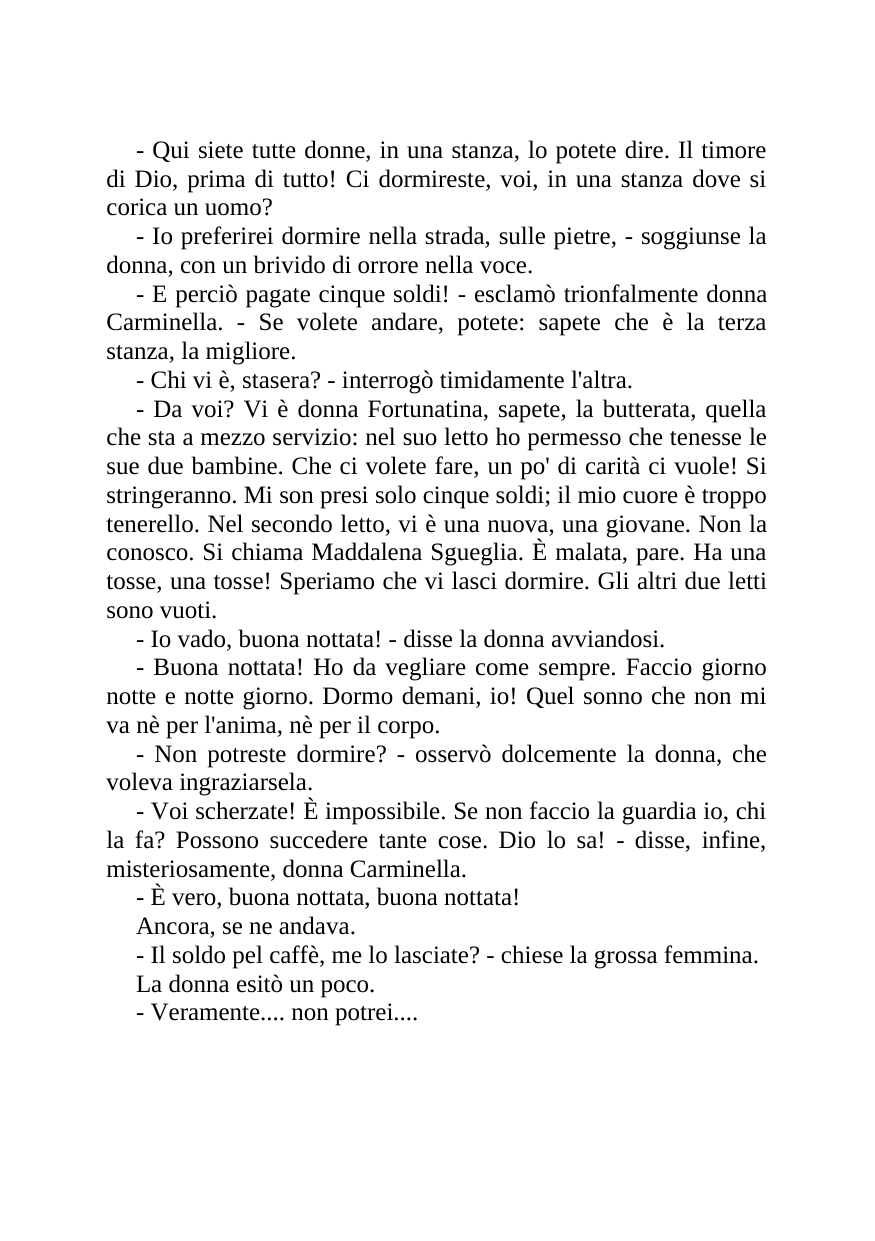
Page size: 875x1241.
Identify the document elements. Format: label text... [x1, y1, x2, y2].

text - Chi vi è, stasera? - interrogò timidamente l'altra. [106, 365, 768, 394]
text - È vero, buona nottata, buona nottata! [106, 882, 768, 911]
text Ancora, se ne andava. [106, 911, 768, 940]
text - Voi scherzate! È impossibile. Se non faccio la guardia io, chi la fa? Possono succedere tante cose. Dio lo sa! - disse, infine, misteriosamente, donna Carminella. [106, 796, 768, 882]
text - Buona nottata! Ho da vegliare come sempre. Faccio giorno notte e notte giorno. Dormo demani, io! Quel sonno che non mi va nè per l'anima, nè per il corpo. [106, 652, 768, 739]
text - Da voi? Vi è donna Fortunatina, sapete, la butterata, quella che sta a mezzo servizio: nel suo letto ho permesso che tenesse le sue due bambine. Che ci volete fare, un po' di carità ci vuole! Si stringeranno. Mi son presi solo cinque soldi; il mio cuore è troppo tenerello. Nel secondo letto, vi è una nuova, una giovane. Non la conosco. Si chiama Maddalena Sgueglia. È malata, pare. Ha una tosse, una tosse! Speriamo che vi lasci dormire. Gli altri due letti sono vuoti. [106, 394, 768, 624]
text - Io vado, buona nottata! - disse la donna avviandosi. [106, 624, 768, 652]
text - E perciò pagate cinque soldi! - esclamò trionfalmente donna Carminella. - Se volete andare, potete: sapete che è la terza stanza, la migliore. [106, 279, 768, 365]
text - Il soldo pel caffè, me lo lasciate? - chiese la grossa femmina. [106, 940, 768, 969]
text La donna esitò un poco. [106, 969, 768, 997]
text - Non potreste dormire? - osservò dolcemente la donna, che voleva ingraziarsela. [106, 739, 768, 796]
text - Qui siete tutte donne, in una stanza, lo potete dire. Il timore di Dio, prima di tutto! Ci dormireste, voi, in una stanza dove si corica un uomo? [106, 135, 768, 221]
text - Io preferirei dormire nella strada, sulle pietre, - soggiunse la donna, con un brivido di orrore nella voce. [106, 221, 768, 279]
text - Veramente.... non potrei.... [106, 997, 768, 1026]
